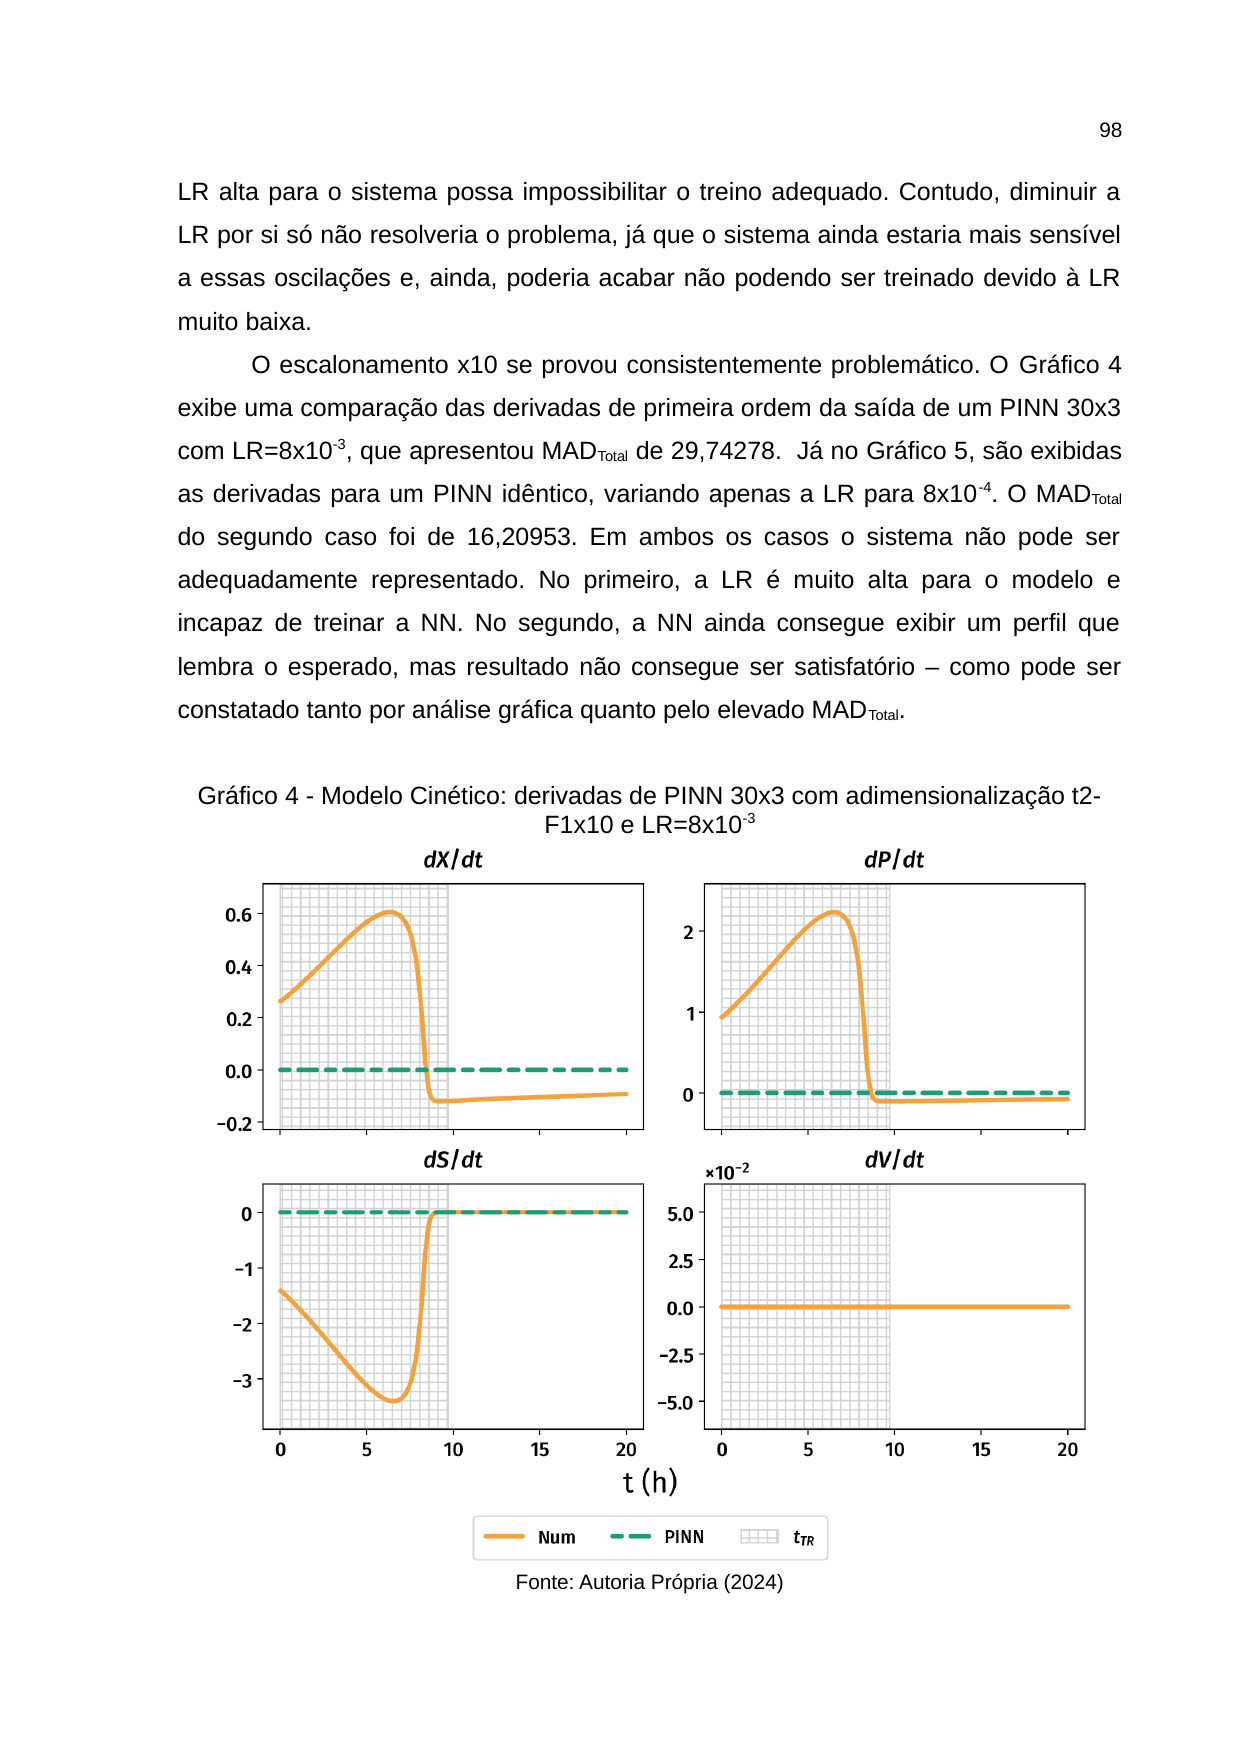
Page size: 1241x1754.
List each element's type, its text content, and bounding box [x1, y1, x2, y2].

picture [177, 838, 1123, 1571]
text Gráfico 4 - Modelo Cinético: derivadas de PINN 30x3 com adimensionalização t2-F1x10 e LR=8x10-3 [177, 781, 1122, 838]
text O escalonamento x10 se provou consistentemente problemático. O Gráfico 4 exibe uma comparação das derivadas de primeira ordem da saída de um PINN 30x3 com LR=8x10-3, que apresentou MADTotal de 29,74278. Já no Gráfico 5, são exibidas as derivadas para um PINN idêntico, variando apenas a LR para 8x10-4. O MADTotal do segundo caso foi de 16,20953. Em ambos os casos o sistema não pode ser adequadamente representado. No primeiro, a LR é muito alta para o modelo e incapaz de treinar a NN. No segundo, a NN ainda consegue exibir um perfil que lembra o esperado, mas resultado não consegue ser satisfatório – como pode ser constatado tanto por análise gráfica quanto pelo elevado MADTotal. [177, 349, 1122, 723]
text Fonte: Autoria Própria (2024) [177, 1571, 1122, 1594]
text LR alta para o sistema possa impossibilitar o treino adequado. Contudo, diminuir a LR por si só não resolveria o problema, já que o sistema ainda estaria mais sensível a essas oscilações e, ainda, poderia acabar não podendo ser treinado devido à LR muito baixa. [177, 177, 1122, 335]
